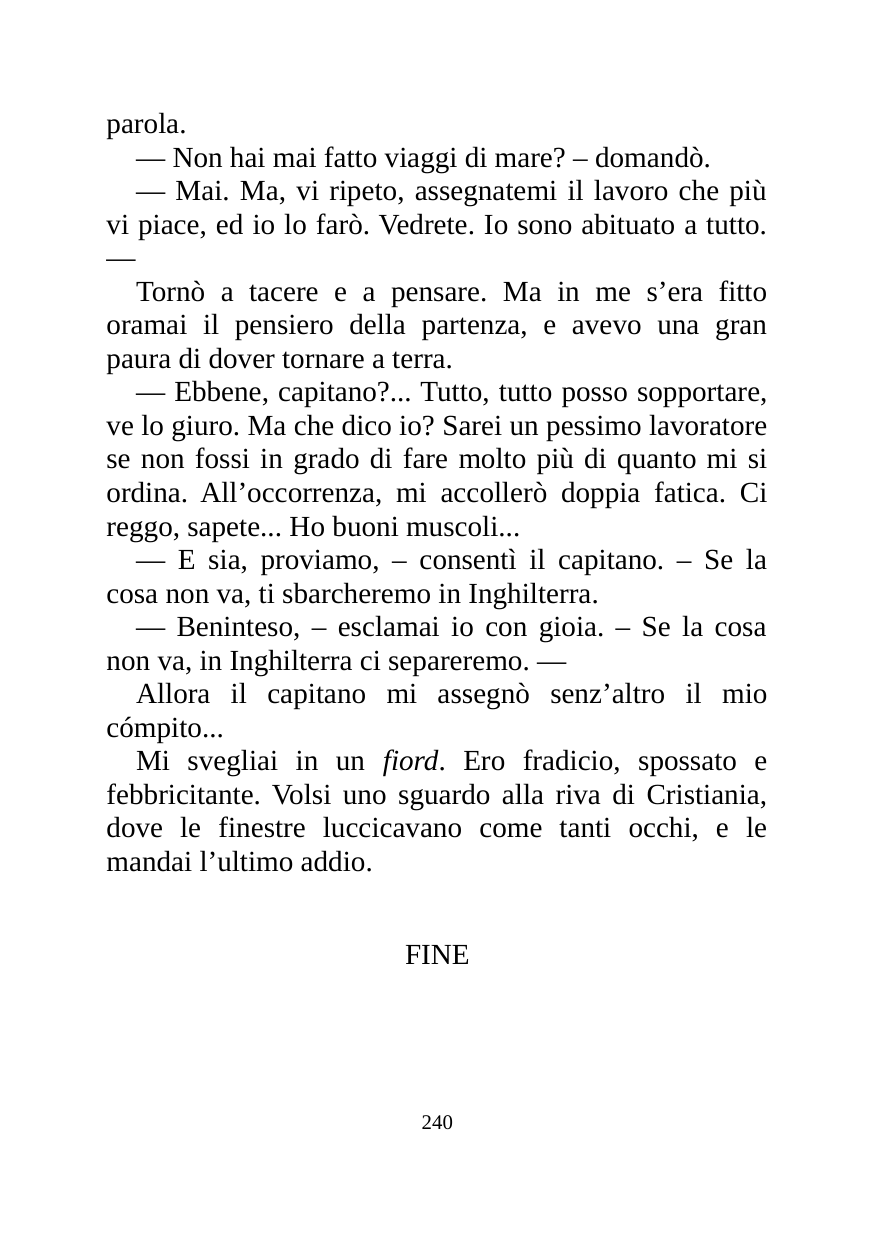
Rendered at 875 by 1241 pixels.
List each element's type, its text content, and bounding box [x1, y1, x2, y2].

text Allora il capitano mi assegnò senz’altro il mio cómpito... [106, 676, 768, 743]
text — Mai. Ma, vi ripeto, assegnatemi il lavoro che più vi piace, ed io lo farò. Vedrete. Io sono abituato a tutto. — [106, 173, 768, 274]
text — Non hai mai fatto viaggi di mare? – domandò. [106, 140, 768, 173]
text FINE [106, 937, 768, 970]
text parola. [106, 106, 768, 140]
text — Ebbene, capitano?... Tutto, tutto posso sopportare, ve lo giuro. Ma che dico io? Sarei un pessimo lavoratore se non fossi in grado di fare molto più di quanto mi si ordina. All’occorrenza, mi accollerò doppia fatica. Ci reggo, sapete... Ho buoni muscoli... [106, 374, 768, 542]
text Mi svegliai in un fiord. Ero fradicio, spossato e febbricitante. Volsi uno sguardo alla riva di Cristiania, dove le finestre luccicavano come tanti occhi, e le mandai l’ultimo addio. [106, 743, 768, 878]
text Tornò a tacere e a pensare. Ma in me s’era fitto oramai il pensiero della partenza, e avevo una gran paura di dover tornare a terra. [106, 274, 768, 374]
text — E sia, proviamo, – consentì il capitano. – Se la cosa non va, ti sbarcheremo in Inghilterra. [106, 542, 768, 609]
text — Beninteso, – esclamai io con gioia. – Se la cosa non va, in Inghilterra ci separeremo. — [106, 609, 768, 676]
